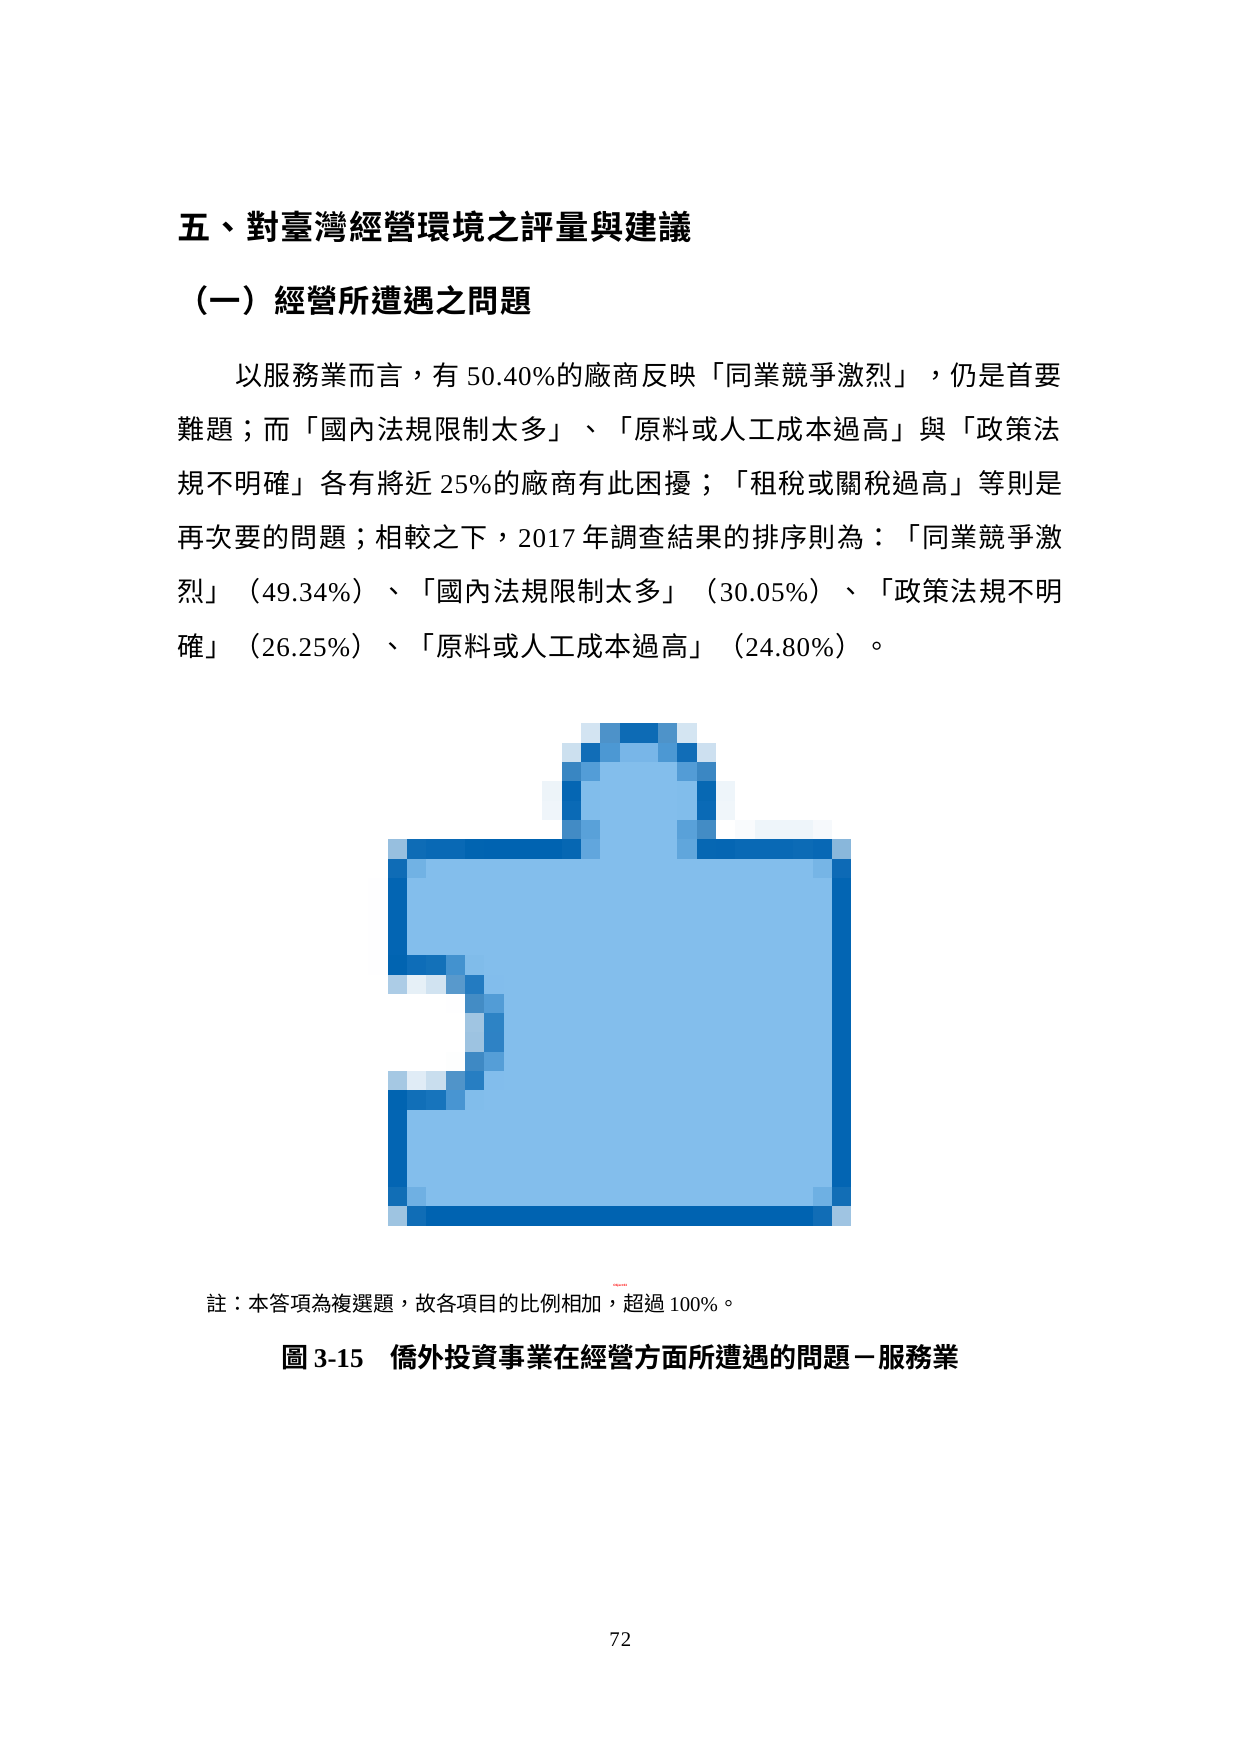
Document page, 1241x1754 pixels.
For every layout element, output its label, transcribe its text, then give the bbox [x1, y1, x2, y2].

text 以服務業而言，有50.40%的廠商反映「同業競爭激烈」，仍是首要難題；而「國內法規限制太多」、「原料或人工成本過高」與「政策法規不明確」各有將近25%的廠商有此困擾；「租稅或關稅過高」等則是再次要的問題；相較之下，2017年調查結果的排序則為：「同業競爭激烈」（49.34%）、「國內法規限制太多」（30.05%）、「政策法規不明確」（26.25%）、「原料或人工成本過高」（24.80%）。 [177, 342, 1063, 667]
text 註：本答項為複選題，故各項目的比例相加，超過100%。 [207, 1287, 1063, 1317]
text 圖3-15 僑外投資事業在經營方面所遭遇的問題－服務業 [177, 1336, 1063, 1375]
subtitle 五、對臺灣經營環境之評量與建議 [177, 196, 1063, 250]
subtitle （一）經營所遭遇之問題 [177, 269, 1063, 323]
